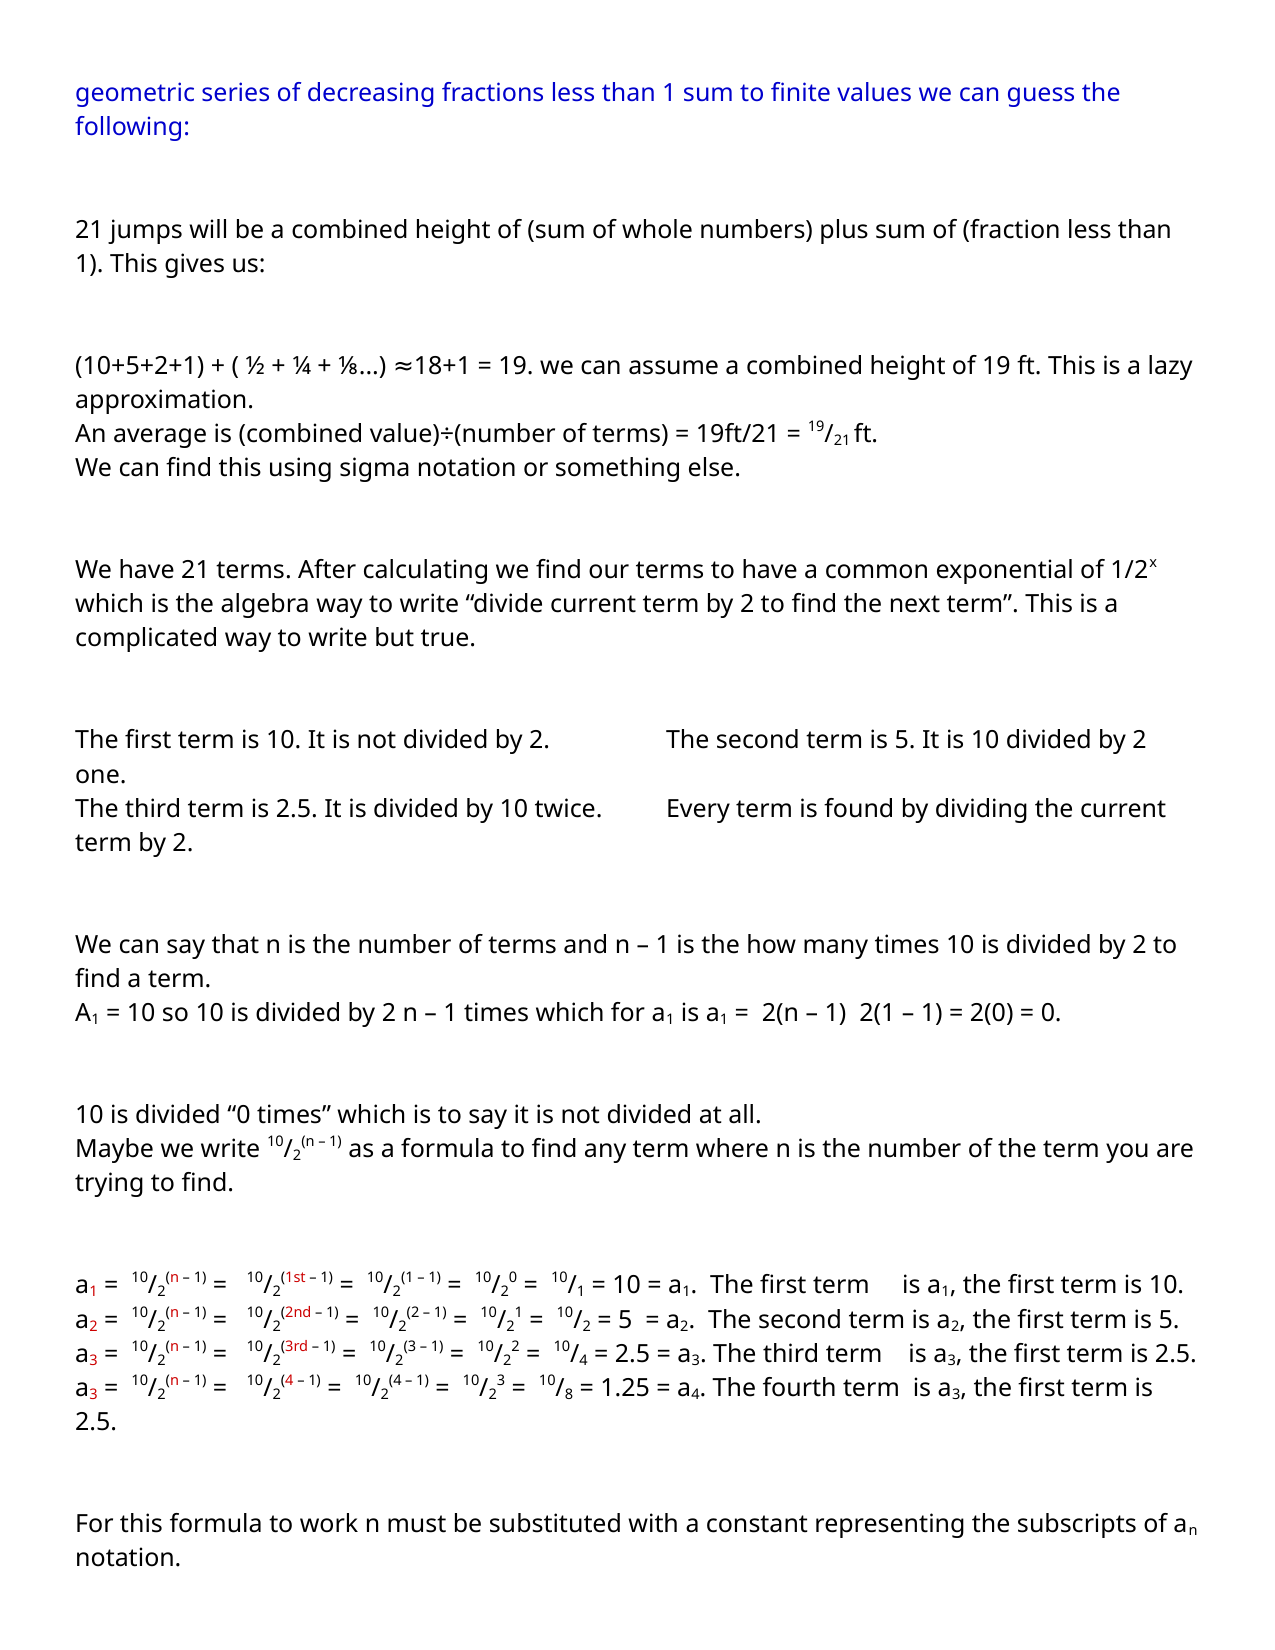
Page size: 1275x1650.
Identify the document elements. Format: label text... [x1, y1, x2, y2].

text (10+5+2+1) + ( ½ + ¼ + ⅛...) ≈18+1 = 19. we can assume a combined height of 19 ft. This is a lazy approximation. [75, 347, 1200, 416]
text We can say that n is the number of terms and n – 1 is the how many times 10 is divided by 2 to find a term. [75, 927, 1200, 995]
text a1 = 10/2(n – 1) = 10/2(1st – 1) = 10/2(1 – 1) = 10/20 = 10/1 = 10 = a1. The first term is a1, the first term is 10. [75, 1267, 1200, 1301]
text A1 = 10 so 10 is divided by 2 n – 1 times which for a1 is a1 = 2(n – 1) 2(1 – 1) = 2(0) = 0. [75, 995, 1200, 1029]
text An average is (combined value)÷(number of terms) = 19ft/21 = 19/21 ft. [75, 416, 1200, 450]
text 10 is divided “0 times” which is to say it is not divided at all. [75, 1097, 1200, 1131]
text a3 = 10/2(n – 1) = 10/2(4 – 1) = 10/2(4 – 1) = 10/23 = 10/8 = 1.25 = a4. The fourth term is a3, the first term is 2.5. [75, 1369, 1200, 1437]
text The third term is 2.5. It is divided by 10 twice. Every term is found by dividing the current term by 2. [75, 790, 1200, 858]
text a3 = 10/2(n – 1) = 10/2(3rd – 1) = 10/2(3 – 1) = 10/22 = 10/4 = 2.5 = a3. The third term is a3, the first term is 2.5. [75, 1335, 1200, 1369]
text For this formula to work n must be substituted with a constant representing the subscripts of an notation. [75, 1506, 1200, 1574]
text 21 jumps will be a combined height of (sum of whole numbers) plus sum of (fraction less than 1). This gives us: [75, 211, 1200, 279]
text Maybe we write 10/2(n – 1) as a formula to find any term where n is the number of the term you are trying to find. [75, 1131, 1200, 1199]
text geometric series of decreasing fractions less than 1 sum to finite values we can guess the following: [75, 75, 1200, 143]
text We can find this using sigma notation or something else. [75, 450, 1200, 484]
text The first term is 10. It is not divided by 2. The second term is 5. It is 10 divided by 2 one. [75, 722, 1200, 790]
text a2 = 10/2(n – 1) = 10/2(2nd – 1) = 10/2(2 – 1) = 10/21 = 10/2 = 5 = a2. The second term is a2, the first term is 5. [75, 1301, 1200, 1335]
text We have 21 terms. After calculating we find our terms to have a common exponential of 1/2x which is the algebra way to write “divide current term by 2 to find the next term”. This is a complicated way to write but true. [75, 552, 1200, 654]
